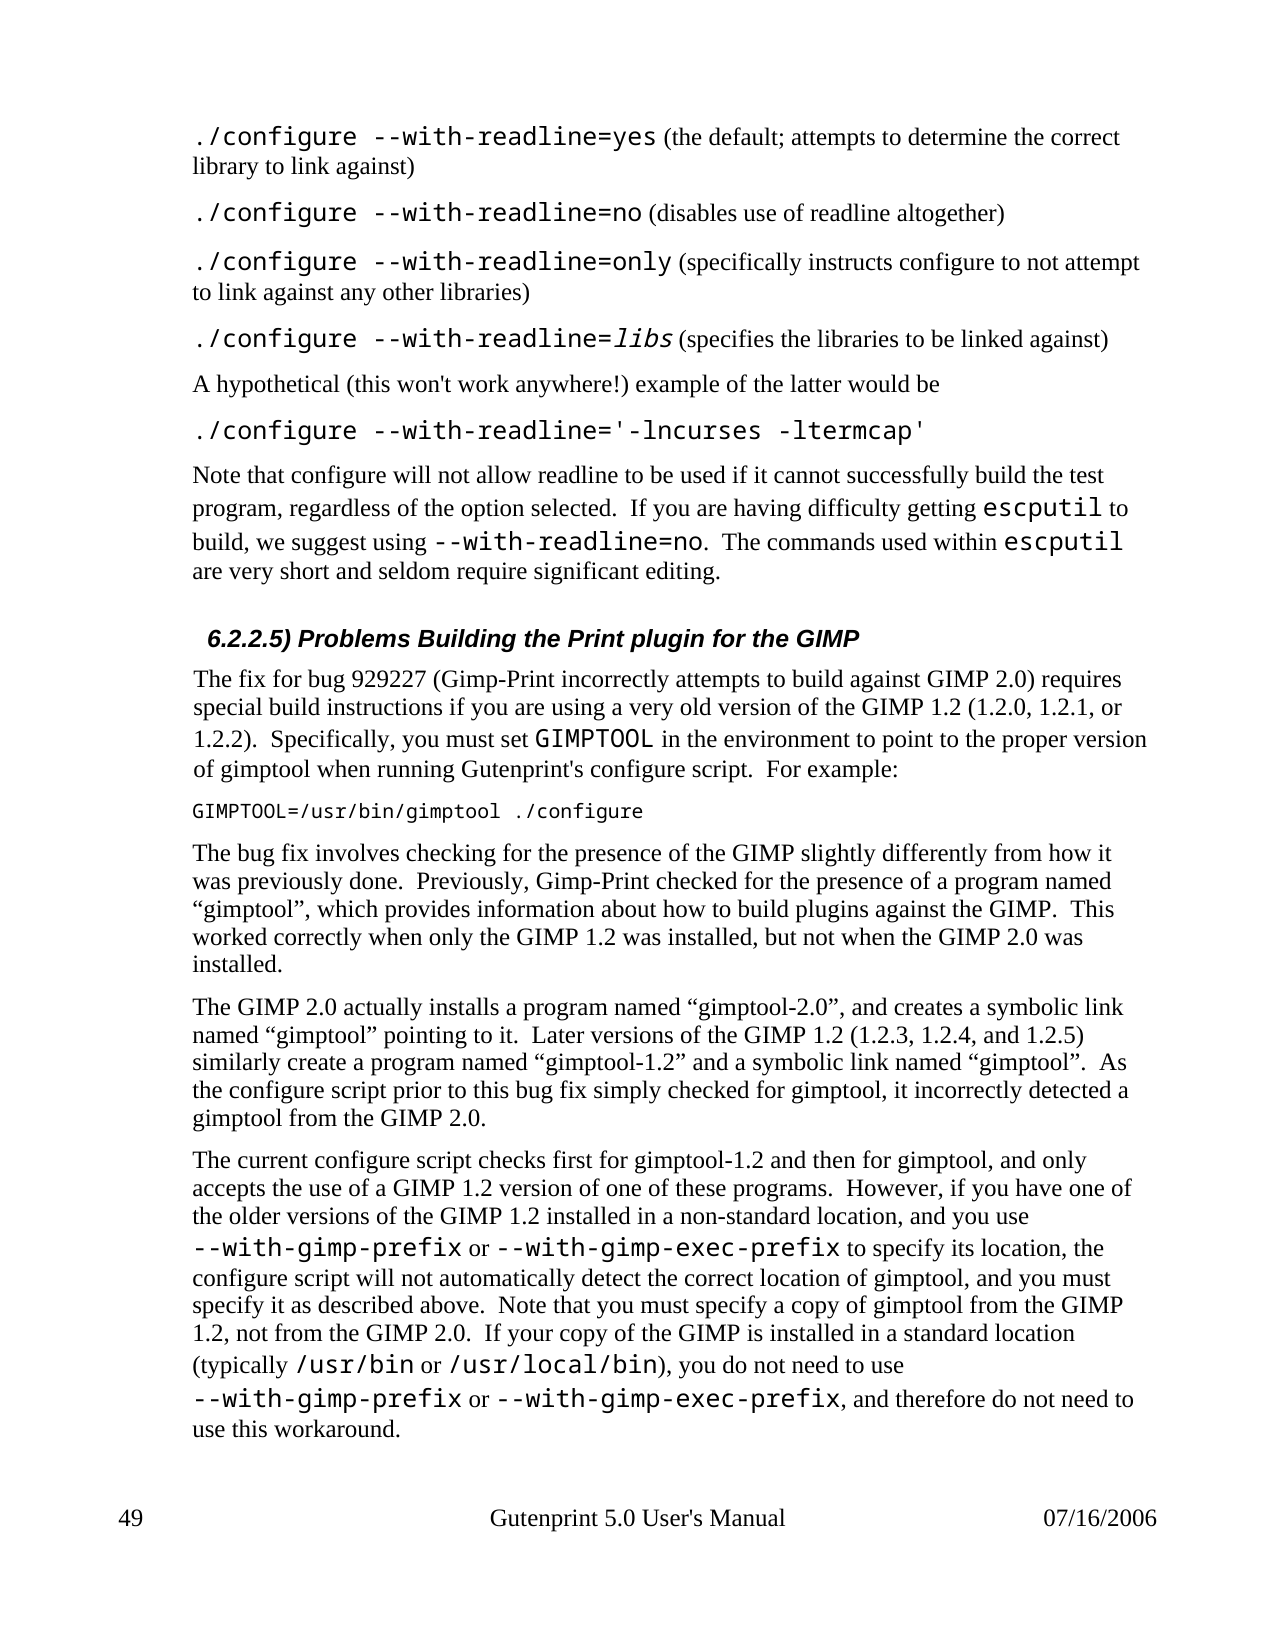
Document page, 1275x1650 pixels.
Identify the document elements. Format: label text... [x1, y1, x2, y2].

text ./configure --with-readline=yes (the default; attempts to determine the correct library to link against) [192, 118, 1157, 180]
list The fix for bug 929227 (Gimp-Print incorrectly attempts to build against GIMP 2.0) requires special build instructions if you are using a very old version of the GIMP 1.2 (1.2.0, 1.2.1, or 1.2.2). Specifically, you must set GIMPTOOL in the environment to point to the proper version of gimptool when running Gutenprint's configure script. For example: [156, 665, 1157, 782]
text The bug fix involves checking for the presence of the GIMP slightly differently from how it was previously done. Previously, Gimp-Print checked for the presence of a program named “gimptool”, which provides information about how to build plugins against the GIMP. This worked correctly when only the GIMP 1.2 was installed, but not when the GIMP 2.0 was installed. [192, 839, 1157, 978]
text ./configure --with-readline=only (specifically instructs configure to not attempt to link against any other libraries) [192, 244, 1157, 306]
subtitle Problems Building the Print plugin for the GIMP [207, 625, 1157, 653]
text ./configure --with-readline='-lncurses -ltermcap' [192, 412, 1157, 447]
text The current configure script checks first for gimptool-1.2 and then for gimptool, and only accepts the use of a GIMP 1.2 version of one of these programs. However, if you have one of the older versions of the GIMP 1.2 installed in a non-standard location, and you use ‑‑with‑gimp‑prefix or ‑‑with‑gimp‑exec‑prefix to specify its location, the configure script will not automatically detect the correct location of gimptool, and you must specify it as described above. Note that you must specify a copy of gimptool from the GIMP 1.2, not from the GIMP 2.0. If your copy of the GIMP is installed in a standard location (typically /usr/bin or /usr/local/bin), you do not need to use ‑‑with‑gimp‑prefix or ‑‑with‑gimp-exec-prefix, and therefore do not need to use this workaround. [192, 1147, 1157, 1443]
text Note that configure will not allow readline to be used if it cannot successfully build the test program, regardless of the option selected. If you are having difficulty getting escputil to build, we suggest using --with-readline=no. The commands used within escputil are very short and seldom require significant editing. [192, 462, 1157, 585]
text GIMPTOOL=/usr/bin/gimptool ./configure [192, 797, 1157, 824]
text A hypothetical (this won't work anywhere!) example of the latter would be [192, 370, 1157, 397]
text ./configure --with-readline=no (disables use of readline altogether) [192, 195, 1157, 229]
text The GIMP 2.0 actually installs a program named “gimptool-2.0”, and creates a symbolic link named “gimptool” pointing to it. Later versions of the GIMP 1.2 (1.2.3, 1.2.4, and 1.2.5) similarly create a program named “gimptool-1.2” and a symbolic link named “gimptool”. As the configure script prior to this bug fix simply checked for gimptool, it incorrectly detected a gimptool from the GIMP 2.0. [192, 993, 1157, 1132]
text ./configure --with-readline=libs (specifies the libraries to be linked against) [192, 321, 1157, 355]
